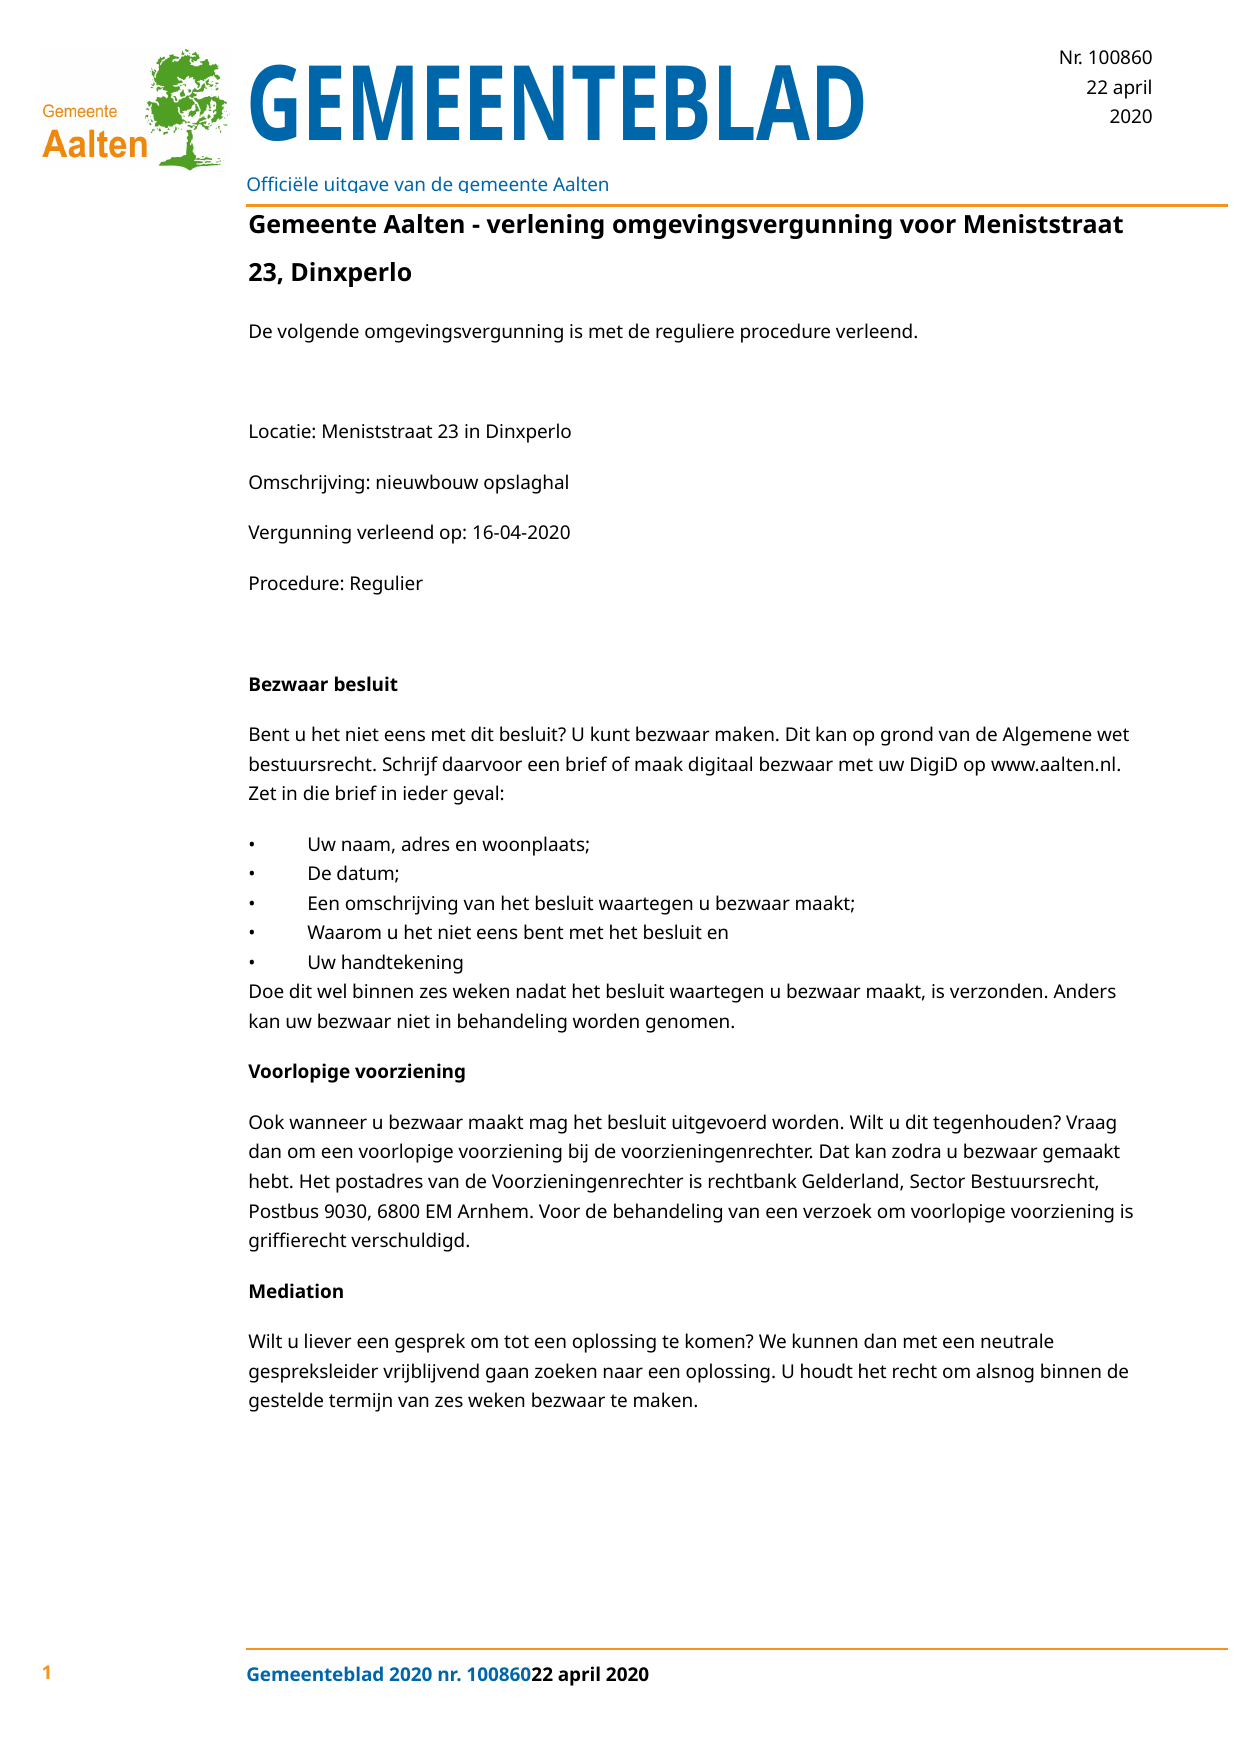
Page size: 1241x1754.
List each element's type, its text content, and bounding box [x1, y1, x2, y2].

text Doe dit wel binnen zes weken nadat het besluit waartegen u bezwaar maakt, is verzonden. Anders kan uw bezwaar niet in behandeling worden genomen. [248, 979, 1152, 1034]
text Ook wanneer u bezwaar maakt mag het besluit uitgevoerd worden. Wilt u dit tegenhouden? Vraag dan om een voorlopige voorziening bij de voorzieningenrechter. Dat kan zodra u bezwaar gemaakt hebt. Het postadres van de Voorzieningenrechter is rechtbank Gelderland, Sector Bestuursrecht, Postbus 9030, 6800 EM Arnhem. Voor de behandeling van een verzoek om voorlopige voorziening is griffierecht verschuldigd. [248, 1109, 1152, 1253]
text Voorlopige voorziening [248, 1059, 1152, 1084]
text Omschrijving: nieuwbouw opslaghal [248, 469, 1152, 495]
text Wilt u liever een gesprek om tot een oplossing te komen? We kunnen dan met een neutrale gespreksleider vrijblijvend gaan zoeken naar een oplossing. U houdt het recht om alsnog binnen de gestelde termijn van zes weken bezwaar te maken. [248, 1328, 1152, 1413]
list Waarom u het niet eens bent met het besluit en [248, 919, 1152, 945]
text De volgende omgevingsvergunning is met de reguliere procedure verleend. [248, 318, 1152, 344]
text Gemeente Aalten - verlening omgevingsvergunning voor Meniststraat 23, Dinxperlo [248, 207, 1152, 288]
text Locatie: Meniststraat 23 in Dinxperlo [248, 419, 1152, 444]
text Procedure: Regulier [248, 570, 1152, 596]
picture [41, 47, 231, 172]
list Uw handtekening [248, 949, 1152, 975]
text Bent u het niet eens met dit besluit? U kunt bezwaar maken. Dit kan op grond van de Algemene wet bestuursrecht. Schrijf daarvoor een brief of maak digitaal bezwaar met uw DigiD op www.aalten.nl. Zet in die brief in ieder geval: [248, 721, 1152, 806]
text Vergunning verleend op: 16-04-2020 [248, 519, 1152, 545]
list Uw naam, adres en woonplaats; [248, 831, 1152, 857]
list De datum; [248, 860, 1152, 886]
list Een omschrijving van het besluit waartegen u bezwaar maakt; [248, 890, 1152, 916]
text Mediation [248, 1278, 1152, 1304]
text Bezwaar besluit [248, 671, 1152, 697]
